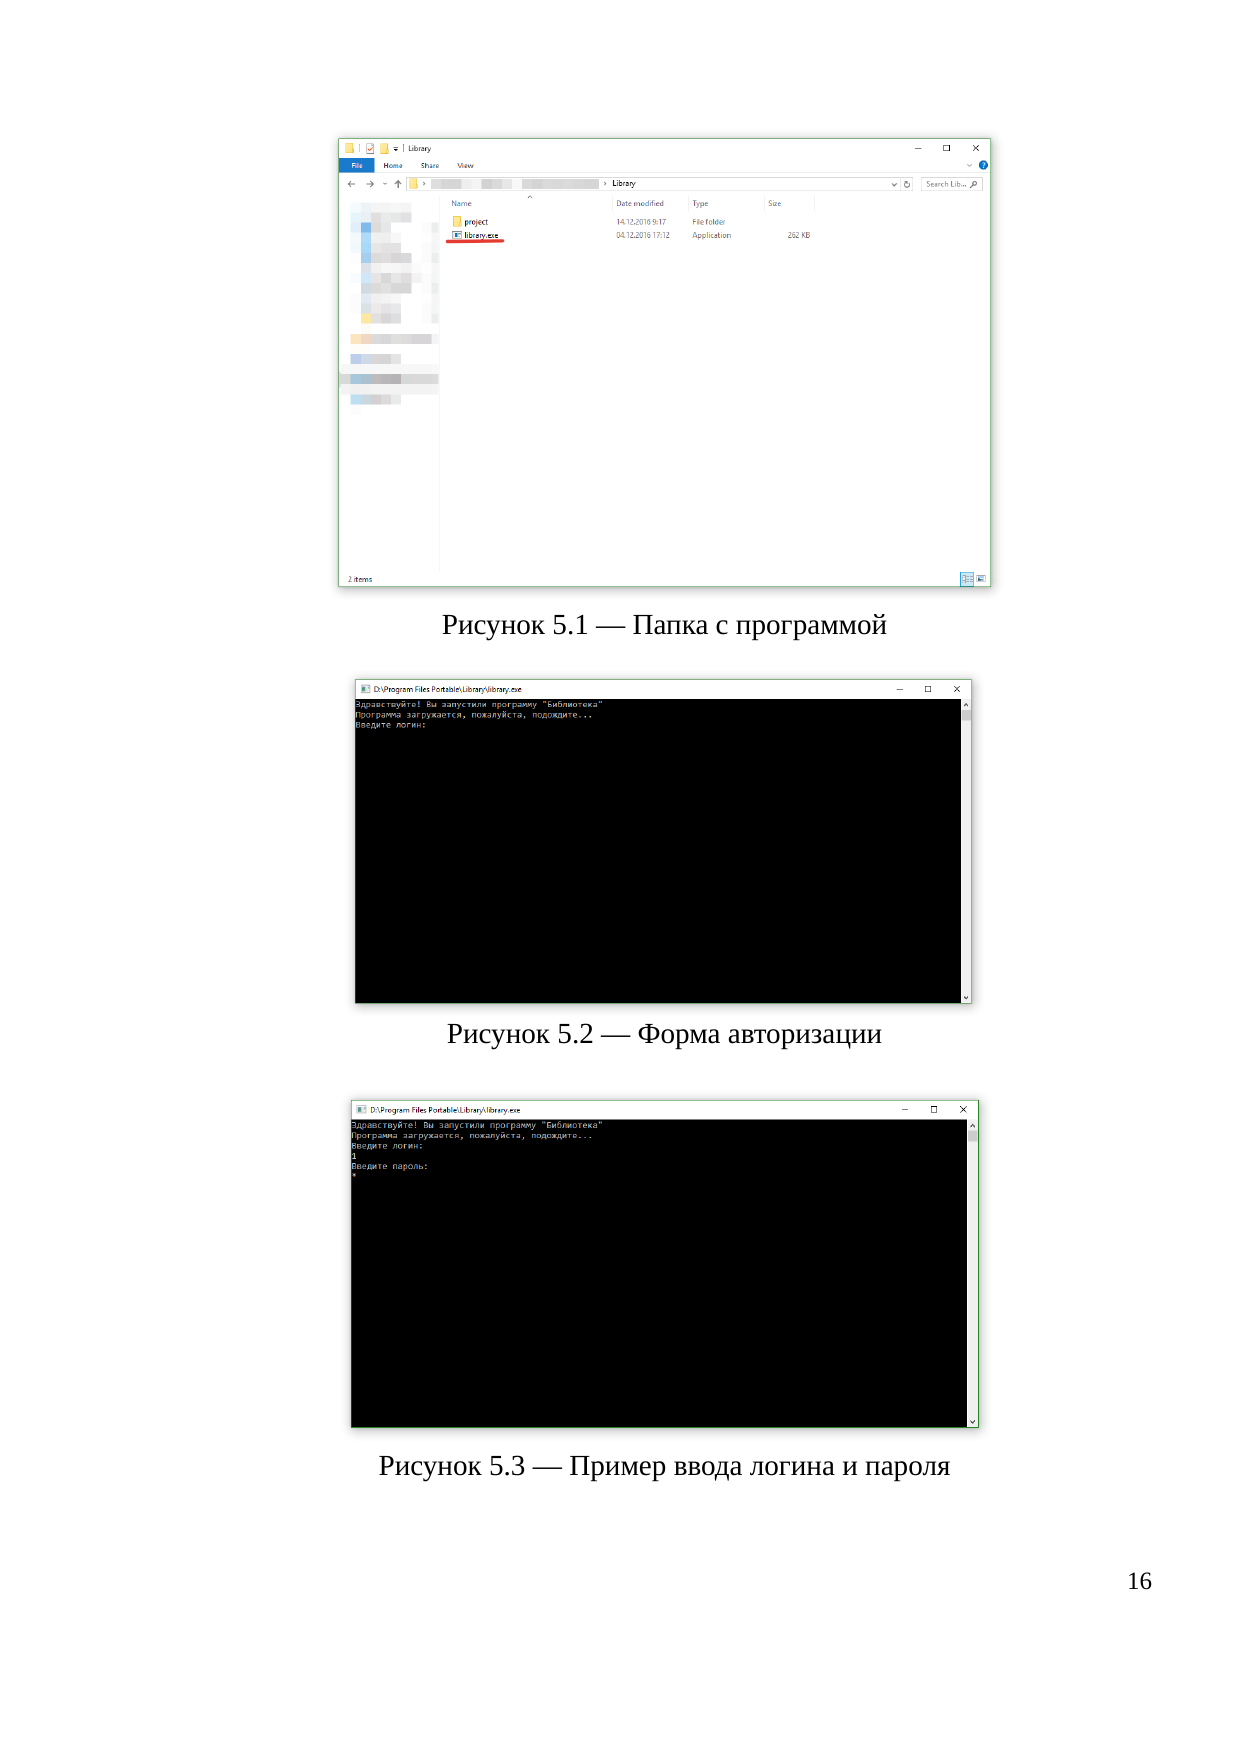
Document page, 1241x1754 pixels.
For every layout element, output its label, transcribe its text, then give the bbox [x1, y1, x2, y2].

text Рисунок 5.3 — Пример ввода логина и пароля [177, 1448, 1152, 1481]
text Рисунок 5.1 — Папка с программой [177, 607, 1152, 640]
picture [330, 1079, 998, 1448]
picture [318, 118, 1011, 607]
picture [344, 670, 985, 1017]
text Рисунок 5.2 — Форма авторизации [177, 1016, 1152, 1050]
